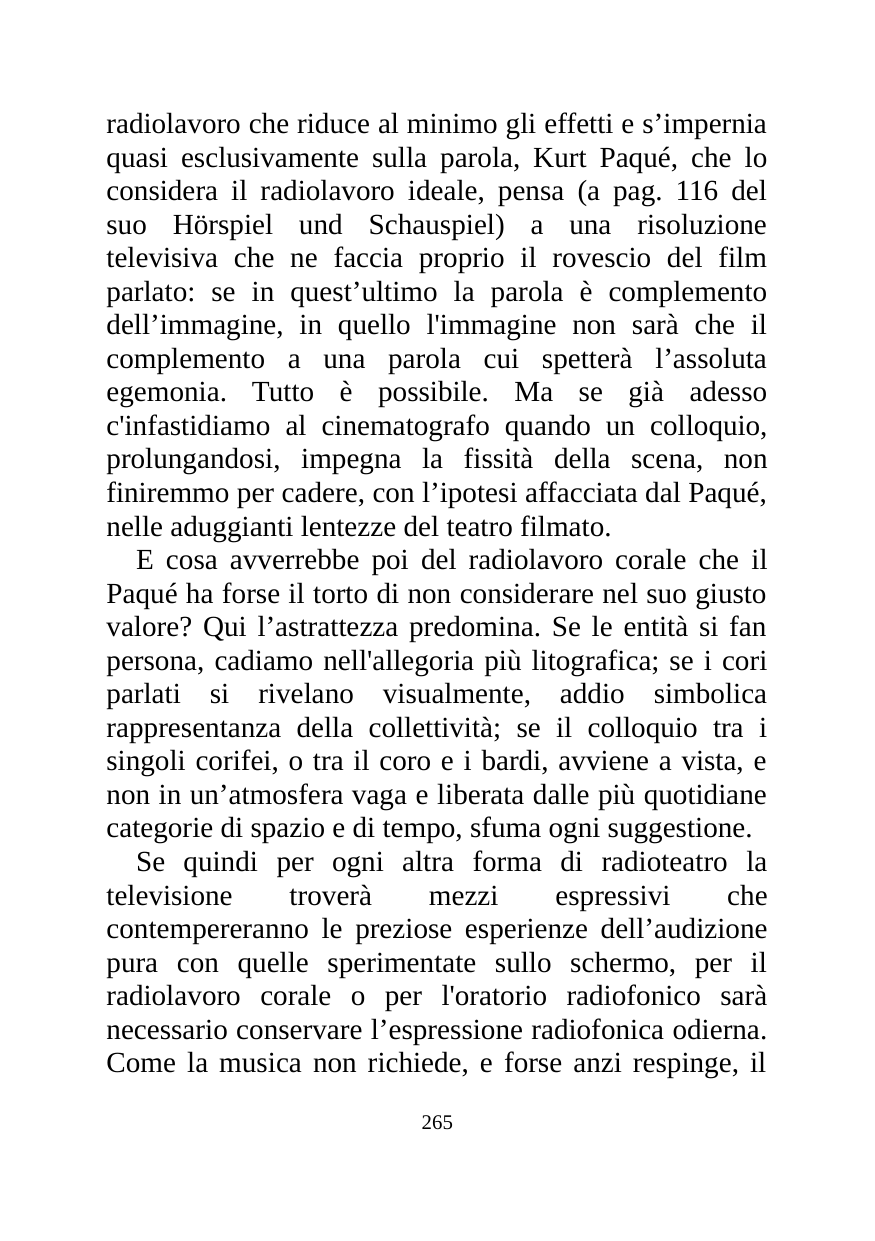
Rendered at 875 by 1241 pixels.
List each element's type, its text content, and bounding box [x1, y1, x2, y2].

text Se quindi per ogni altra forma di radioteatro la televisione troverà mezzi espressivi che contempereranno le preziose esperienze dell’audizione pura con quelle sperimentate sullo schermo, per il radiolavoro corale o per l'oratorio radiofonico sarà necessario conservare l’espressione radiofonica odierna. Come la musica non richiede, e forse anzi respinge, il [106, 844, 768, 1079]
text radiolavoro che riduce al minimo gli effetti e s’impernia quasi esclusivamente sulla parola, Kurt Paqué, che lo considera il radiolavoro ideale, pensa (a pag. 116 del suo Hörspiel und Schauspiel) a una risoluzione televisiva che ne faccia proprio il rovescio del film parlato: se in quest’ultimo la parola è complemento dell’immagine, in quello l'immagine non sarà che il complemento a una parola cui spetterà l’assoluta egemonia. Tutto è possibile. Ma se già adesso c'infastidiamo al cinematografo quando un colloquio, prolungandosi, impegna la fissità della scena, non finiremmo per cadere, con l’ipotesi affacciata dal Paqué, nelle aduggianti lentezze del teatro filmato. [106, 106, 768, 542]
text E cosa avverrebbe poi del radiolavoro corale che il Paqué ha forse il torto di non considerare nel suo giusto valore? Qui l’astrattezza predomina. Se le entità si fan persona, cadiamo nell'allegoria più litografica; se i cori parlati si rivelano visualmente, addio simbolica rappresentanza della collettività; se il colloquio tra i singoli corifei, o tra il coro e i bardi, avviene a vista, e non in un’atmosfera vaga e liberata dalle più quotidiane categorie di spazio e di tempo, sfuma ogni suggestione. [106, 542, 768, 844]
